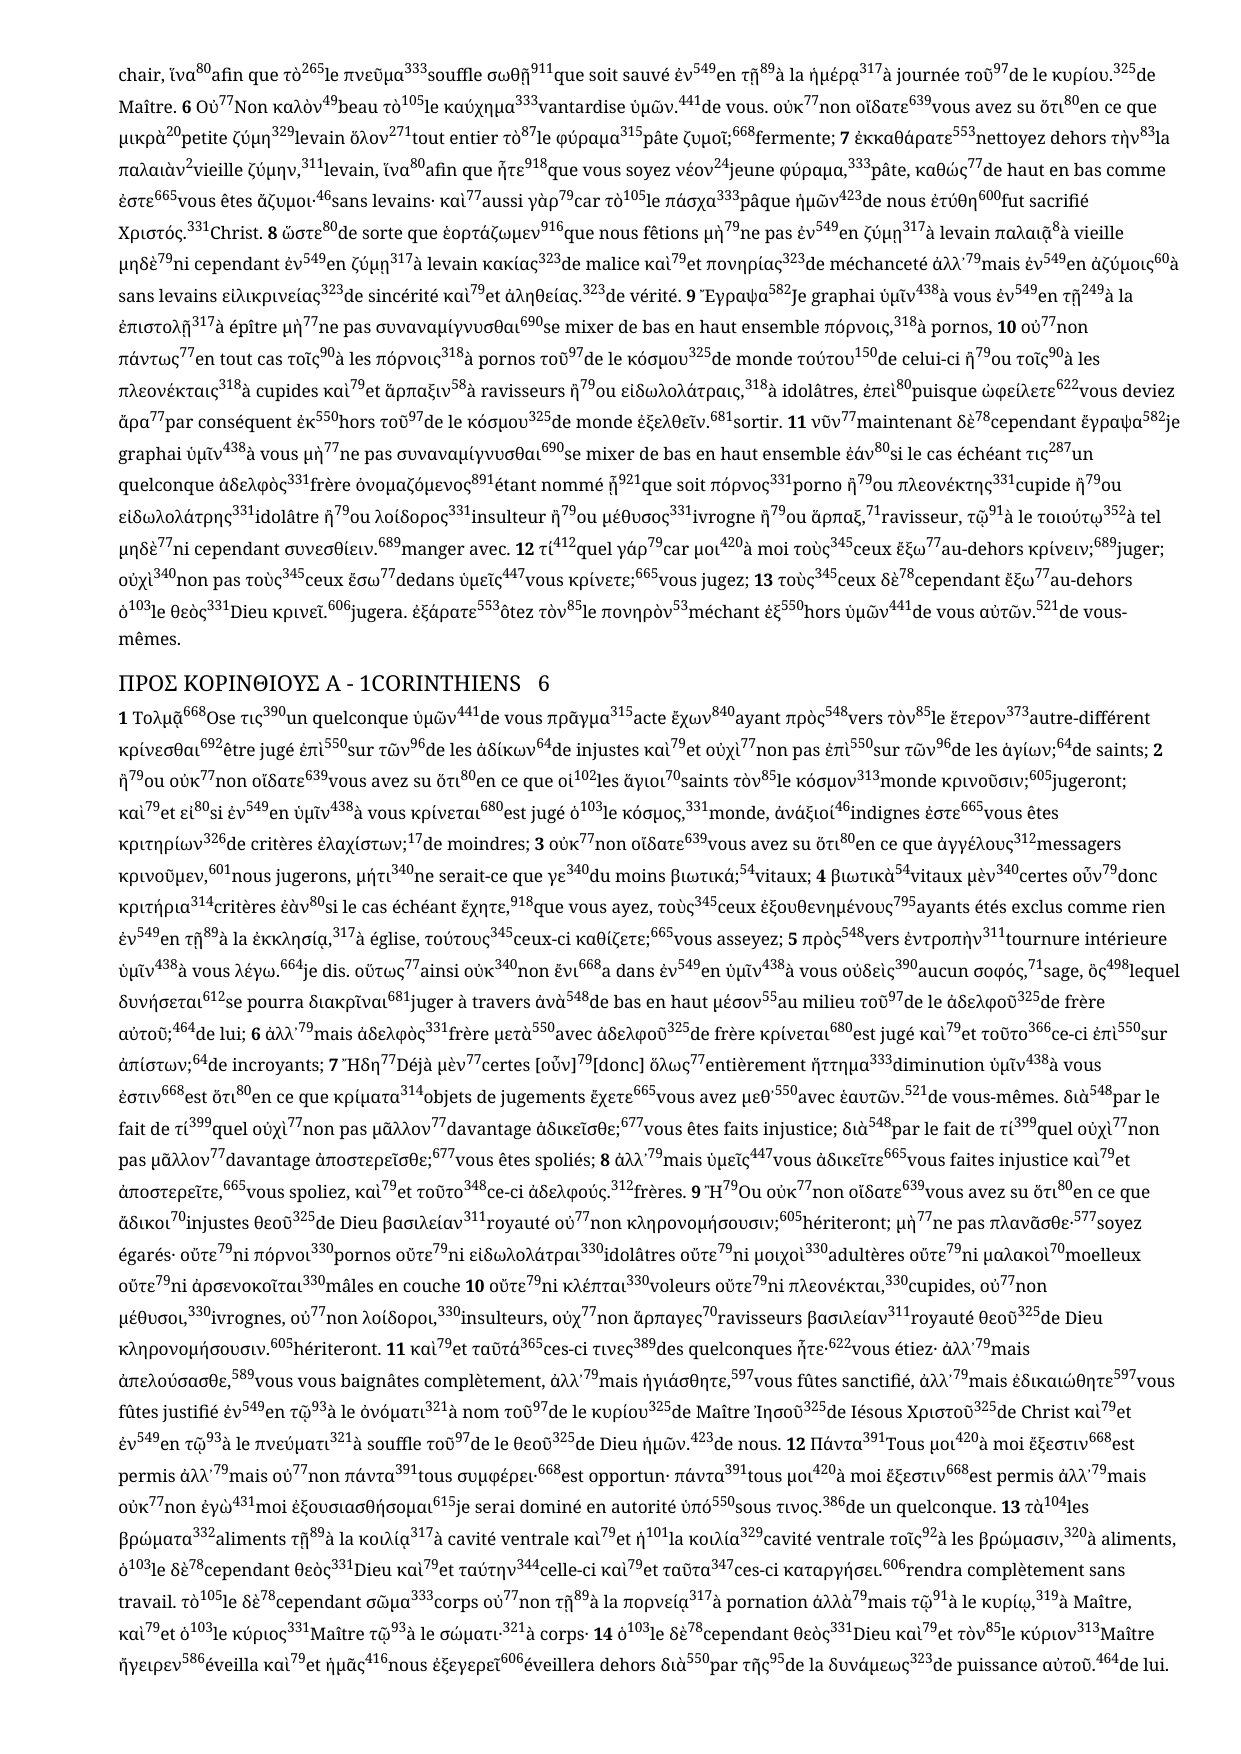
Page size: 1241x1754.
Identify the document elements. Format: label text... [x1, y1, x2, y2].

text ΠΡΟΣ ΚΟΡΙΝΘΙΟΥΣ Α - 1CORINTHIENS 6 [118, 668, 1181, 698]
text 1 Ὅλως77Entièrement ἀκούεται680est écouté ἐν549en ὑμῖν438à vous πορνεία,329pornation, καὶ79et τοιαύτη154telle πορνεία329pornation ἥτις496laquelle une quelconque οὐδὲ77non cependant ἐν549en τοῖς92à les ἔθνεσιν,320à ethnies, ὥστε80de sorte que γυναῖκά311femme τινα373un quelconque τοῦ257de le πατρὸς325de père ἔχειν.689avoir. 2 καὶ79et ὑμεῖς447vous πεφυσιωμένοι812ayants étés gonflés naturellement ἐστὲ665vous êtes καὶ79et οὐχὶ77non pas μᾶλλον77davantage ἐπενθήσατε,583vous endeuillâtes, ἵνα80afin que ἀρθῇ911que soit levé ἐκ550hors μέσου67de au milieu ὑμῶν441de vous ὁ364celui τὸ87le ἔργον315travail τοῦτο140ce-ci ποιήσας;721ayant fait; 3 ἐγὼ431moi μὲν79certes γάρ,79car, ἀπὼν840étant au loin τῷ93à le σώματι321à corps παρὼν840étant à côté δὲ78cependant τῷ93à le πνεύματι,321à souffle, ἤδη77déjà κέκρικα638j'ai jugé ὡς80comme παρὼν840étant à côté τὸν346celui οὕτως77ainsi τοῦτο348ce-ci κατεργασάμενον·726se ayant mis au travail complètement· 4 ἐν549en τῷ93à le ὀνόματι321à nom τοῦ97de le κυρίου325de Maître [ἡμῶν]423[de nous] Ἰησοῦ325de Iésous Χριστοῦ325de Christ συναχθέντων753de ayants étés menés ensemble ὑμῶν441de vous καὶ79et τοῦ360de ce ἐμοῦ422de mien πνεύματος327de souffle σὺν549avec τῇ89à la δυνάμει317à puissance τοῦ97de le κυρίου325de Maître ἡμῶν423de nous Ἰησοῦ,325de Iésous, 5 παραδοῦναι681livrer τὸν85le τοιοῦτον346tel τῷ91à le σατανᾷ319à Satanas εἰς548envers ὄλεθρον313ruine τῆς255de la σαρκός,323de chair, ἵνα80afin que τὸ265le πνεῦμα333souffle σωθῇ911que soit sauvé ἐν549en τῇ89à la ἡμέρᾳ317à journée τοῦ97de le κυρίου.325de Maître. 6 Οὐ77Non καλὸν49beau τὸ105le καύχημα333vantardise ὑμῶν.441de vous. οὐκ77non οἴδατε639vous avez su ὅτι80en ce que μικρὰ20petite ζύμη329levain ὅλον271tout entier τὸ87le φύραμα315pâte ζυμοῖ;668fermente; 7 ἐκκαθάρατε553nettoyez dehors τὴν83la παλαιὰν2vieille ζύμην,311levain, ἵνα80afin que ἦτε918que vous soyez νέον24jeune φύραμα,333pâte, καθώς77de haut en bas comme ἐστε665vous êtes ἄζυμοι·46sans levains· καὶ77aussi γὰρ79car τὸ105le πάσχα333pâque ἡμῶν423de nous ἐτύθη600fut sacrifié Χριστός.331Christ. 8 ὥστε80de sorte que ἑορτάζωμεν916que nous fêtions μὴ79ne pas ἐν549en ζύμῃ317à levain παλαιᾷ8à vieille μηδὲ79ni cependant ἐν549en ζύμῃ317à levain κακίας323de malice καὶ79et πονηρίας323de méchanceté ἀλλ᾽79mais ἐν549en ἀζύμοις60à sans levains εἰλικρινείας323de sincérité καὶ79et ἀληθείας.323de vérité. 9 Ἔγραψα582Je graphai ὑμῖν438à vous ἐν549en τῇ249à la ἐπιστολῇ317à épître μὴ77ne pas συναναμίγνυσθαι690se mixer de bas en haut ensemble πόρνοις,318à pornos, 10 οὐ77non πάντως77en tout cas τοῖς90à les πόρνοις318à pornos τοῦ97de le κόσμου325de monde τούτου150de celui-ci ἢ79ou τοῖς90à les πλεονέκταις318à cupides καὶ79et ἅρπαξιν58à ravisseurs ἢ79ou εἰδωλολάτραις,318à idolâtres, ἐπεὶ80puisque ὠφείλετε622vous deviez ἄρα77par conséquent ἐκ550hors τοῦ97de le κόσμου325de monde ἐξελθεῖν.681sortir. 11 νῦν77maintenant δὲ78cependant ἔγραψα582je graphai ὑμῖν438à vous μὴ77ne pas συναναμίγνυσθαι690se mixer de bas en haut ensemble ἐάν80si le cas échéant τις287un quelconque ἀδελφὸς331frère ὀνομαζόμενος891étant nommé ᾖ921que soit πόρνος331porno ἢ79ou πλεονέκτης331cupide ἢ79ou εἰδωλολάτρης331idolâtre ἢ79ou λοίδορος331insulteur ἢ79ou μέθυσος331ivrogne ἢ79ou ἅρπαξ,71ravisseur, τῷ91à le τοιούτῳ352à tel μηδὲ77ni cependant συνεσθίειν.689manger avec. 12 τί412quel γάρ79car μοι420à moi τοὺς345ceux ἔξω77au-dehors κρίνειν;689juger; οὐχὶ340non pas τοὺς345ceux ἔσω77dedans ὑμεῖς447vous κρίνετε;665vous jugez; 13 τοὺς345ceux δὲ78cependant ἔξω77au-dehors ὁ103le θεὸς331Dieu κρινεῖ.606jugera. ἐξάρατε553ôtez τὸν85le πονηρὸν53méchant ἐξ550hors ὑμῶν441de vous αὐτῶν.521de vous-mêmes. [118, 59, 1181, 650]
text 1 Τολμᾷ668Ose τις390un quelconque ὑμῶν441de vous πρᾶγμα315acte ἔχων840ayant πρὸς548vers τὸν85le ἕτερον373autre-différent κρίνεσθαι692être jugé ἐπὶ550sur τῶν96de les ἀδίκων64de injustes καὶ79et οὐχὶ77non pas ἐπὶ550sur τῶν96de les ἁγίων;64de saints; 2 ἢ79ou οὐκ77non οἴδατε639vous avez su ὅτι80en ce que οἱ102les ἅγιοι70saints τὸν85le κόσμον313monde κρινοῦσιν;605jugeront; καὶ79et εἰ80si ἐν549en ὑμῖν438à vous κρίνεται680est jugé ὁ103le κόσμος,331monde, ἀνάξιοί46indignes ἐστε665vous êtes κριτηρίων326de critères ἐλαχίστων;17de moindres; 3 οὐκ77non οἴδατε639vous avez su ὅτι80en ce que ἀγγέλους312messagers κρινοῦμεν,601nous jugerons, μήτι340ne serait-ce que γε340du moins βιωτικά;54vitaux; 4 βιωτικὰ54vitaux μὲν340certes οὖν79donc κριτήρια314critères ἐὰν80si le cas échéant ἔχητε,918que vous ayez, τοὺς345ceux ἐξουθενημένους795ayants étés exclus comme rien ἐν549en τῇ89à la ἐκκλησίᾳ,317à église, τούτους345ceux-ci καθίζετε;665vous asseyez; 5 πρὸς548vers ἐντροπὴν311tournure intérieure ὑμῖν438à vous λέγω.664je dis. οὕτως77ainsi οὐκ340non ἔνι668a dans ἐν549en ὑμῖν438à vous οὐδεὶς390aucun σοφός,71sage, ὃς498lequel δυνήσεται612se pourra διακρῖναι681juger à travers ἀνὰ548de bas en haut μέσον55au milieu τοῦ97de le ἀδελφοῦ325de frère αὐτοῦ;464de lui; 6 ἀλλ᾽79mais ἀδελφὸς331frère μετὰ550avec ἀδελφοῦ325de frère κρίνεται680est jugé καὶ79et τοῦτο366ce-ci ἐπὶ550sur ἀπίστων;64de incroyants; 7 Ἤδη77Déjà μὲν77certes [οὖν]79[donc] ὅλως77entièrement ἥττημα333diminution ὑμῖν438à vous ἐστιν668est ὅτι80en ce que κρίματα314objets de jugements ἔχετε665vous avez μεθ᾽550avec ἑαυτῶν.521de vous-mêmes. διὰ548par le fait de τί399quel οὐχὶ77non pas μᾶλλον77davantage ἀδικεῖσθε;677vous êtes faits injustice; διὰ548par le fait de τί399quel οὐχὶ77non pas μᾶλλον77davantage ἀποστερεῖσθε;677vous êtes spoliés; 8 ἀλλ᾽79mais ὑμεῖς447vous ἀδικεῖτε665vous faites injustice καὶ79et ἀποστερεῖτε,665vous spoliez, καὶ79et τοῦτο348ce-ci ἀδελφούς.312frères. 9 Ἢ79Ou οὐκ77non οἴδατε639vous avez su ὅτι80en ce que ἄδικοι70injustes θεοῦ325de Dieu βασιλείαν311royauté οὐ77non κληρονομήσουσιν;605hériteront; μὴ77ne pas πλανᾶσθε·577soyez égarés· οὔτε79ni πόρνοι330pornos οὔτε79ni εἰδωλολάτραι330idolâtres οὔτε79ni μοιχοὶ330adultères οὔτε79ni μαλακοὶ70moelleux οὔτε79ni ἀρσενοκοῖται330mâles en couche 10 οὔτε79ni κλέπται330voleurs οὔτε79ni πλεονέκται,330cupides, οὐ77non μέθυσοι,330ivrognes, οὐ77non λοίδοροι,330insulteurs, οὐχ77non ἅρπαγες70ravisseurs βασιλείαν311royauté θεοῦ325de Dieu κληρονομήσουσιν.605hériteront. 11 καὶ79et ταῦτά365ces-ci τινες389des quelconques ἦτε·622vous étiez· ἀλλ᾽79mais ἀπελούσασθε,589vous vous baignâtes complètement, ἀλλ᾽79mais ἡγιάσθητε,597vous fûtes sanctifié, ἀλλ᾽79mais ἐδικαιώθητε597vous fûtes justifié ἐν549en τῷ93à le ὀνόματι321à nom τοῦ97de le κυρίου325de Maître Ἰησοῦ325de Iésous Χριστοῦ325de Christ καὶ79et ἐν549en τῷ93à le πνεύματι321à souffle τοῦ97de le θεοῦ325de Dieu ἡμῶν.423de nous. 12 Πάντα391Tous μοι420à moi ἔξεστιν668est permis ἀλλ᾽79mais οὐ77non πάντα391tous συμφέρει·668est opportun· πάντα391tous μοι420à moi ἔξεστιν668est permis ἀλλ᾽79mais οὐκ77non ἐγὼ431moi ἐξουσιασθήσομαι615je serai dominé en autorité ὑπό550sous τινος.386de un quelconque. 13 τὰ104les βρώματα332aliments τῇ89à la κοιλίᾳ317à cavité ventrale καὶ79et ἡ101la κοιλία329cavité ventrale τοῖς92à les βρώμασιν,320à aliments, ὁ103le δὲ78cependant θεὸς331Dieu καὶ79et ταύτην344celle-ci καὶ79et ταῦτα347ces-ci καταργήσει.606rendra complètement sans travail. τὸ105le δὲ78cependant σῶμα333corps οὐ77non τῇ89à la πορνείᾳ317à pornation ἀλλὰ79mais τῷ91à le κυρίῳ,319à Maître, καὶ79et ὁ103le κύριος331Maître τῷ93à le σώματι·321à corps· 14 ὁ103le δὲ78cependant θεὸς331Dieu καὶ79et τὸν85le κύριον313Maître ἤγειρεν586éveilla καὶ79et ἡμᾶς416nous ἐξεγερεῖ606éveillera dehors διὰ550par τῆς95de la δυνάμεως323de puissance αὐτοῦ.464de lui. 15 οὐκ77non οἴδατε639vous avez su ὅτι80en ce que τὰ104les σώματα332corps ὑμῶν441de vous μέλη332membres Χριστοῦ325de Christ ἐστιν;668est; ἄρας721ayant levé οὖν79donc τὰ86les μέλη314membres τοῦ97de le Χριστοῦ325de Christ ποιήσω895que je fasse πόρνης323de pornée μέλη;314membres; μὴ77ne pas γένοιτο.696que se devienne. 16 [ἢ]79[ou] οὐκ77non οἴδατε639vous avez su ὅτι80en ce que ὁ364celui κολλώμενος891étant collé τῇ89à la πόρνῃ317à pornée ἓν199un σῶμά333corps ἐστιν;668est; ἔσονται611se seront γάρ,79car, φησίν,668déclare, οἱ102les δύο70deux εἰς548envers σάρκα311chair μίαν.177une. 17 ὁ364celui δὲ78cependant κολλώμενος891étant collé τῷ91à le κυρίῳ319à Maître ἓν199un πνεῦμά333souffle ἐστιν.668est. 18 Φεύγετε569Fuyez τὴν83la πορνείαν.311pornation. πᾶν289tout ἁμάρτημα333fautement ὃ482lequel ἐὰν340si le cas échéant ποιήσῃ899que fasse ἄνθρωπος331être humain ἐκτὸς552extérieurement τοῦ99de le σώματός327de corps ἐστιν·668est· ὁ364celui δὲ78cependant πορνεύων840pornant εἰς548envers τὸ247le ἴδιον117en propre σῶμα315corps ἁμαρτάνει.668faute. 19 ἢ79ou οὐκ77non οἴδατε639vous avez su ὅτι80en ce que τὸ105le σῶμα333corps ὑμῶν441de vous ναὸς331temple τοῦ99de le ἐν549en ὑμῖν438à vous ἁγίου18de saint πνεύματός327de souffle ἐστιν668est οὗ494de lequel ἔχετε665vous avez ἀπὸ550au loin θεοῦ,325de Dieu, καὶ79et οὐκ77non ἐστὲ665vous êtes ἑαυτῶν;521de vous-mêmes; 20 ἠγοράσθητε597vous fûtes acheté à l'agora γὰρ79car τιμῆς·323de valeur· δοξάσατε553glorifiez δὴ340évidemment τὸν85le θεὸν313Dieu ἐν549en τῷ93à le σώματι321à corps ὑμῶν.441de vous. [118, 702, 1181, 1677]
